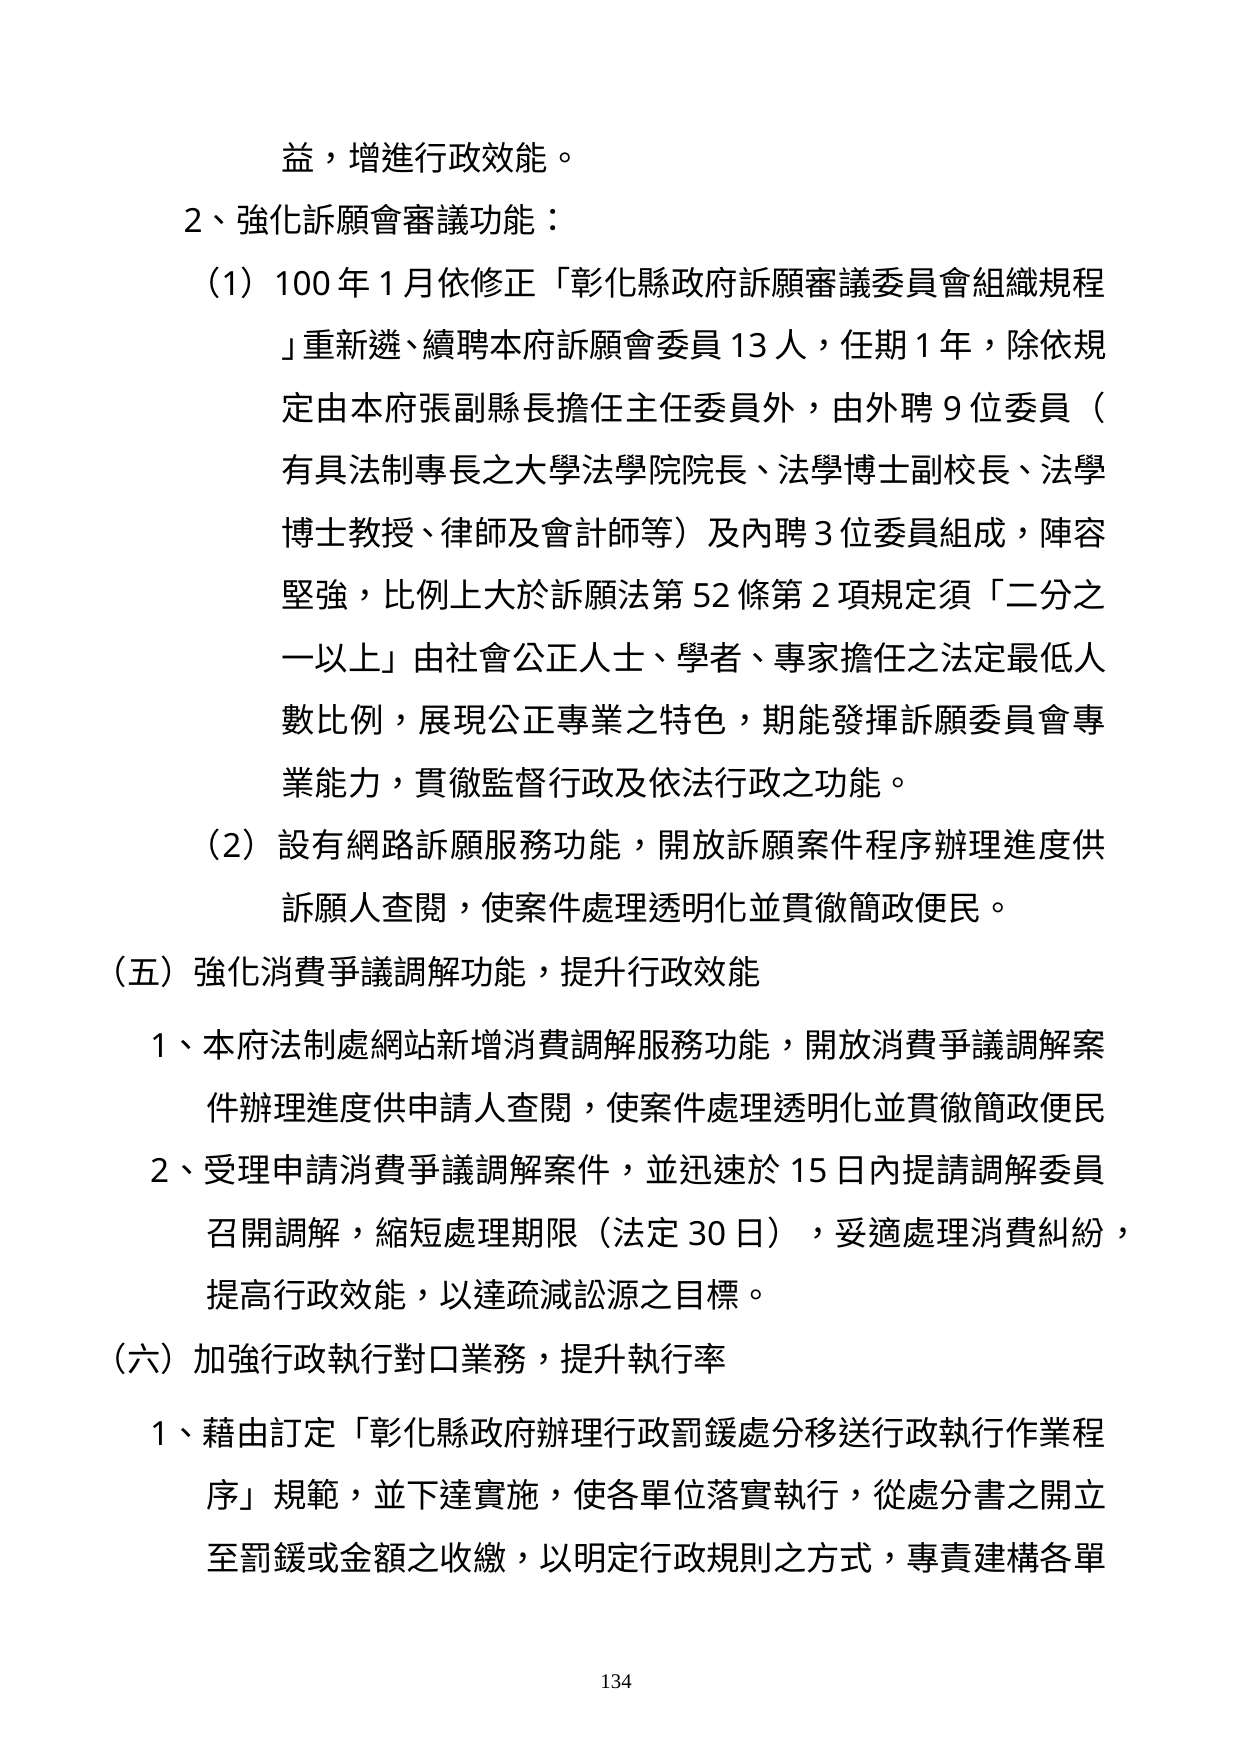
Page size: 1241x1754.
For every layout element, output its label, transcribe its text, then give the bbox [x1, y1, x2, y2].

text （六）加強行政執行對口業務，提升執行率 [94, 1320, 1106, 1395]
text 2、受理申請消費爭議調解案件，並迅速於15日內提請調解委員召開調解，縮短處理期限（法定30日），妥適處理消費糾紛，提高行政效能，以達疏減訟源之目標。 [150, 1132, 1106, 1320]
text 1、本府法制處網站新增消費調解服務功能，開放消費爭議調解案件辦理進度供申請人查閱，使案件處理透明化並貫徹簡政便民 [150, 1007, 1106, 1132]
text （1）100年1月依修正「彰化縣政府訴願審議委員會組織規程」重新遴、續聘本府訴願會委員13人，任期1年，除依規定由本府張副縣長擔任主任委員外，由外聘9位委員（有具法制專長之大學法學院院長、法學博士副校長、法學博士教授、律師及會計師等）及內聘3位委員組成，陣容堅強，比例上大於訴願法第52條第2項規定須「二分之一以上」由社會公正人士、學者、專家擔任之法定最低人數比例，展現公正專業之特色，期能發揮訴願委員會專業能力，貫徹監督行政及依法行政之功能。 [187, 245, 1106, 807]
text （2）設有網路訴願服務功能，開放訴願案件程序辦理進度供訴願人查閱，使案件處理透明化並貫徹簡政便民。 [187, 807, 1106, 932]
text 2、強化訴願會審議功能： [150, 182, 1106, 245]
text （五）強化消費爭議調解功能，提升行政效能 [94, 932, 1106, 1007]
text 1、藉由訂定「彰化縣政府辦理行政罰鍰處分移送行政執行作業程序」規範，並下達實施，使各單位落實執行，從處分書之開立至罰鍰或金額之收繳，以明定行政規則之方式，專責建構各單 [150, 1395, 1106, 1582]
text 益，增進行政效能。 [187, 120, 1106, 182]
